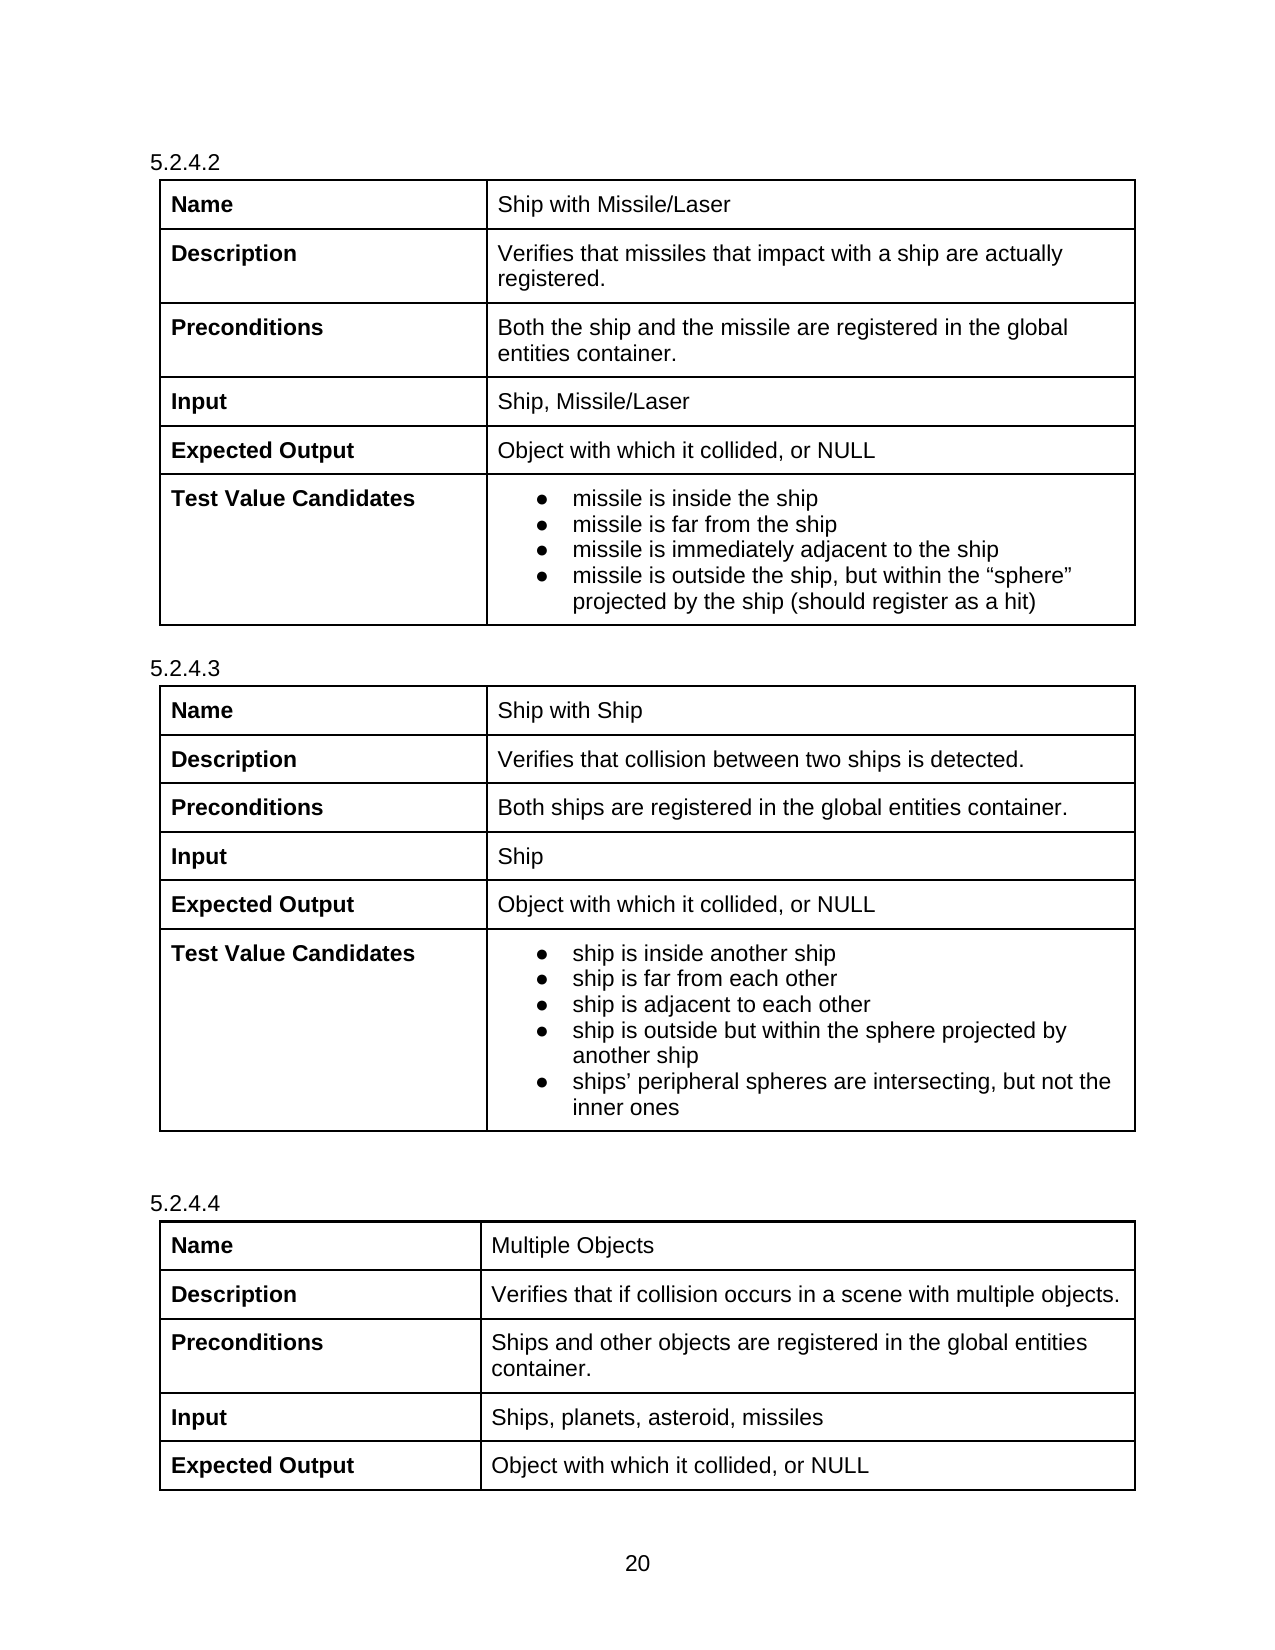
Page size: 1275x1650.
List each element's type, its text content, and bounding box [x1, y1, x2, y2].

table_cell Expected Output [161, 427, 486, 473]
table_cell Preconditions [161, 304, 486, 376]
table_cell Verifies that collision between two ships is detected. [488, 736, 1134, 782]
table_cell Preconditions [161, 1320, 480, 1392]
text 5.2.4.4 [150, 1191, 1125, 1217]
table_cell Preconditions [161, 784, 486, 831]
table_header Name [161, 1223, 480, 1269]
table_cell Test Value Candidates [161, 930, 486, 1130]
table_cell Input [161, 1394, 480, 1440]
table_cell Both the ship and the missile are registered in the global entities container. [488, 304, 1134, 376]
table_cell missile is inside the ship missile is far from the ship missile is immediately adjacent to the ship missile is outside the ship, but within the “sphere” projected by the ship (should register as a hit) [488, 475, 1134, 624]
table_cell Test Value Candidates [161, 475, 486, 624]
table_cell Object with which it collided, or NULL [488, 427, 1134, 473]
table_cell Ships and other objects are registered in the global entities container. [482, 1320, 1134, 1392]
table_cell Description [161, 736, 486, 782]
table_header Name [161, 181, 486, 228]
table_cell ship is inside another ship ship is far from each other ship is adjacent to each other ship is outside but within the sphere projected by another ship ships’ peripheral spheres are intersecting, but not the inner ones [488, 930, 1134, 1130]
table_cell Ships, planets, asteroid, missiles [482, 1394, 1134, 1440]
text 5.2.4.2 [150, 150, 1125, 176]
table_header Ship with Ship [488, 687, 1134, 734]
table_cell Input [161, 833, 486, 879]
table_cell Expected Output [161, 1442, 480, 1489]
table_cell Description [161, 230, 486, 302]
table_header Multiple Objects [482, 1223, 1134, 1269]
table_cell Ship [488, 833, 1134, 879]
table_cell Input [161, 378, 486, 425]
table_cell Both ships are registered in the global entities container. [488, 784, 1134, 831]
table_header Ship with Missile/Laser [488, 181, 1134, 228]
table_cell Ship, Missile/Laser [488, 378, 1134, 425]
table_cell Verifies that missiles that impact with a ship are actually registered. [488, 230, 1134, 302]
table_cell Object with which it collided, or NULL [488, 881, 1134, 928]
table_header Name [161, 687, 486, 734]
table_cell Object with which it collided, or NULL [482, 1442, 1134, 1489]
table_cell Expected Output [161, 881, 486, 928]
table_cell Verifies that if collision occurs in a scene with multiple objects. [482, 1271, 1134, 1317]
text 5.2.4.3 [150, 656, 1125, 681]
table_cell Description [161, 1271, 480, 1317]
